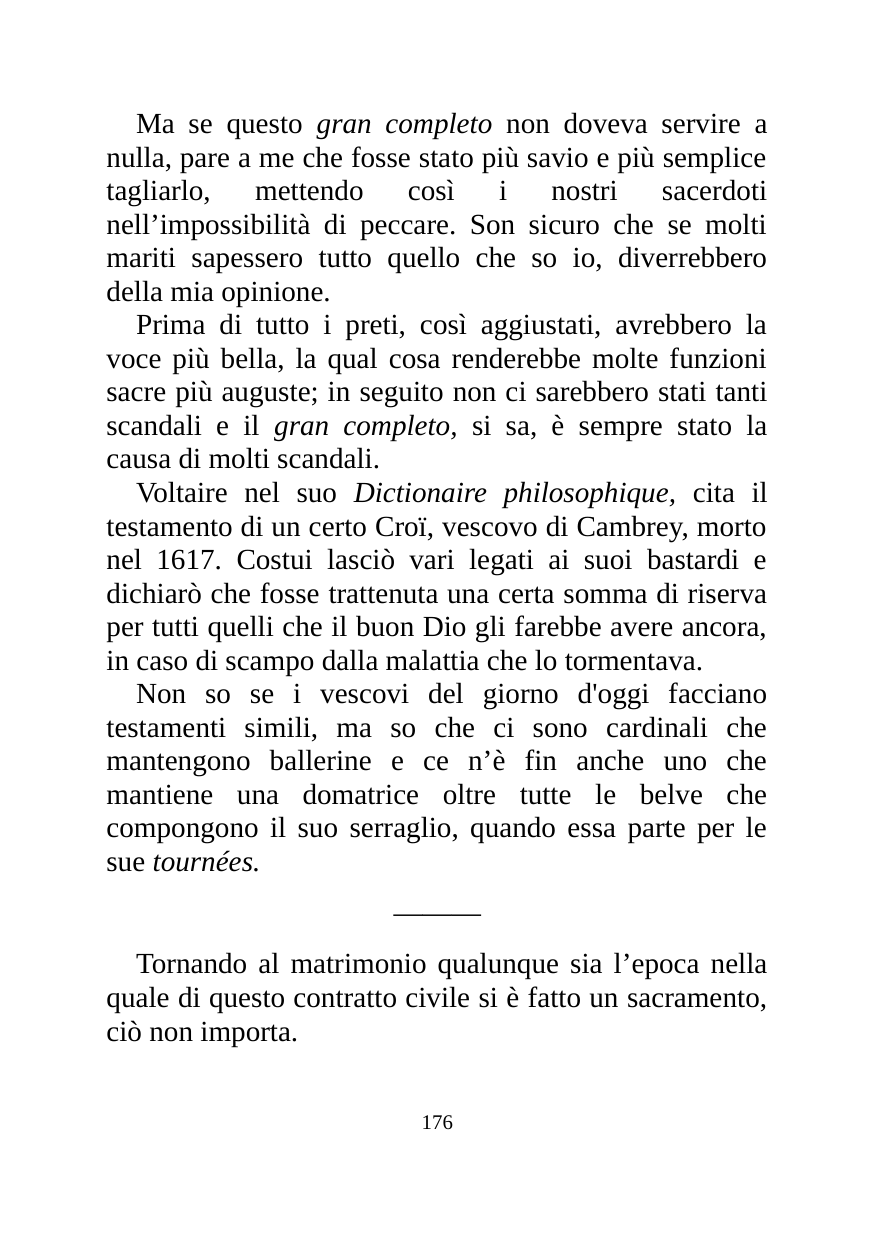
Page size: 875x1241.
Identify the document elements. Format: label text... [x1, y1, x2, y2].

text ——— [106, 895, 768, 929]
text Ma se questo gran completo non doveva servire a nulla, pare a me che fosse stato più savio e più semplice tagliarlo, mettendo così i nostri sacerdoti nell’impossibilità di peccare. Son sicuro che se molti mariti sapessero tutto quello che so io, diverrebbero della mia opinione. [106, 106, 768, 307]
text Tornando al matrimonio qualunque sia l’epoca nella quale di questo contratto civile si è fatto un sacramento, ciò non importa. [106, 947, 768, 1047]
text Voltaire nel suo Dictionaire philosophique, cita il testamento di un certo Croï, vescovo di Cambrey, morto nel 1617. Costui lasciò vari legati ai suoi bastardi e dichiarò che fosse trattenuta una certa somma di riserva per tutti quelli che il buon Dio gli farebbe avere ancora, in caso di scampo dalla malattia che lo tormentava. [106, 475, 768, 676]
text Prima di tutto i preti, così aggiustati, avrebbero la voce più bella, la qual cosa renderebbe molte funzioni sacre più auguste; in seguito non ci sarebbero stati tanti scandali e il gran completo, si sa, è sempre stato la causa di molti scandali. [106, 307, 768, 475]
text Non so se i vescovi del giorno d'oggi facciano testamenti simili, ma so che ci sono cardinali che mantengono ballerine e ce n’è fin anche uno che mantiene una domatrice oltre tutte le belve che compongono il suo serraglio, quando essa parte per le sue tournées. [106, 676, 768, 878]
